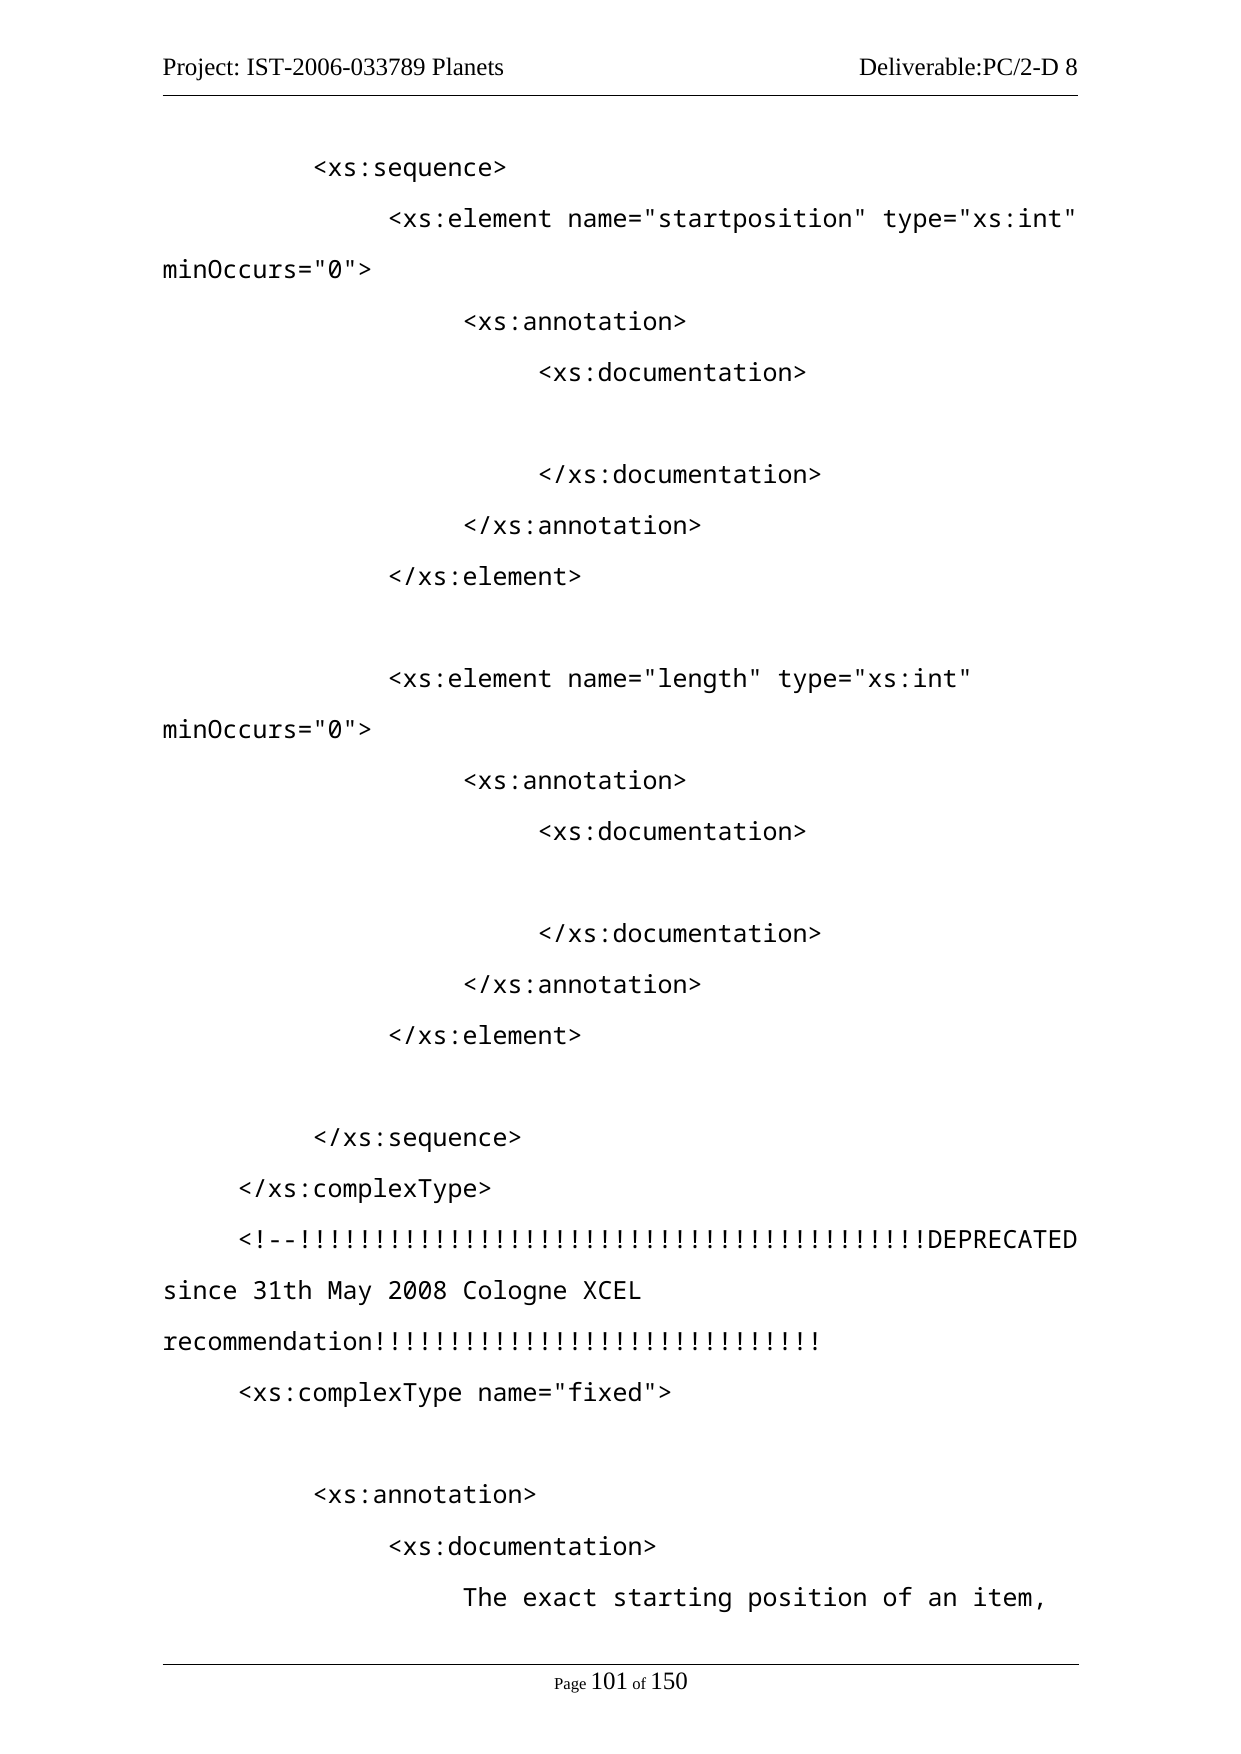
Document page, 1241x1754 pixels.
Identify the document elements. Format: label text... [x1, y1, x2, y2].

text <xs:annotation> [162, 303, 1078, 337]
text <xs:annotation> [162, 762, 1078, 797]
text </xs:element> [162, 558, 1078, 592]
text </xs:annotation> [162, 967, 1078, 1001]
text <xs:element name="length" type="xs:int" minOccurs="0"> [162, 660, 1078, 746]
text </xs:documentation> [162, 916, 1078, 950]
text <xs:sequence> [162, 150, 1078, 184]
text <xs:element name="startposition" type="xs:int" minOccurs="0"> [162, 201, 1078, 286]
text <xs:documentation> [162, 1528, 1078, 1562]
text </xs:sequence> [162, 1120, 1078, 1154]
text <xs:documentation> [162, 813, 1078, 848]
text </xs:complexType> [162, 1171, 1078, 1205]
text <!--!!!!!!!!!!!!!!!!!!!!!!!!!!!!!!!!!!!!!!!!!!DEPRECATED since 31th May 2008 Cologne XCEL recommendation!!!!!!!!!!!!!!!!!!!!!!!!!!!!!! [162, 1222, 1078, 1358]
text <xs:annotation> [162, 1477, 1078, 1511]
text <xs:complexType name="fixed"> [162, 1375, 1078, 1409]
text </xs:documentation> [162, 456, 1078, 490]
text </xs:annotation> [162, 507, 1078, 541]
text <xs:documentation> [162, 354, 1078, 388]
text </xs:element> [162, 1018, 1078, 1052]
text The exact starting position of an item, [162, 1579, 1078, 1613]
